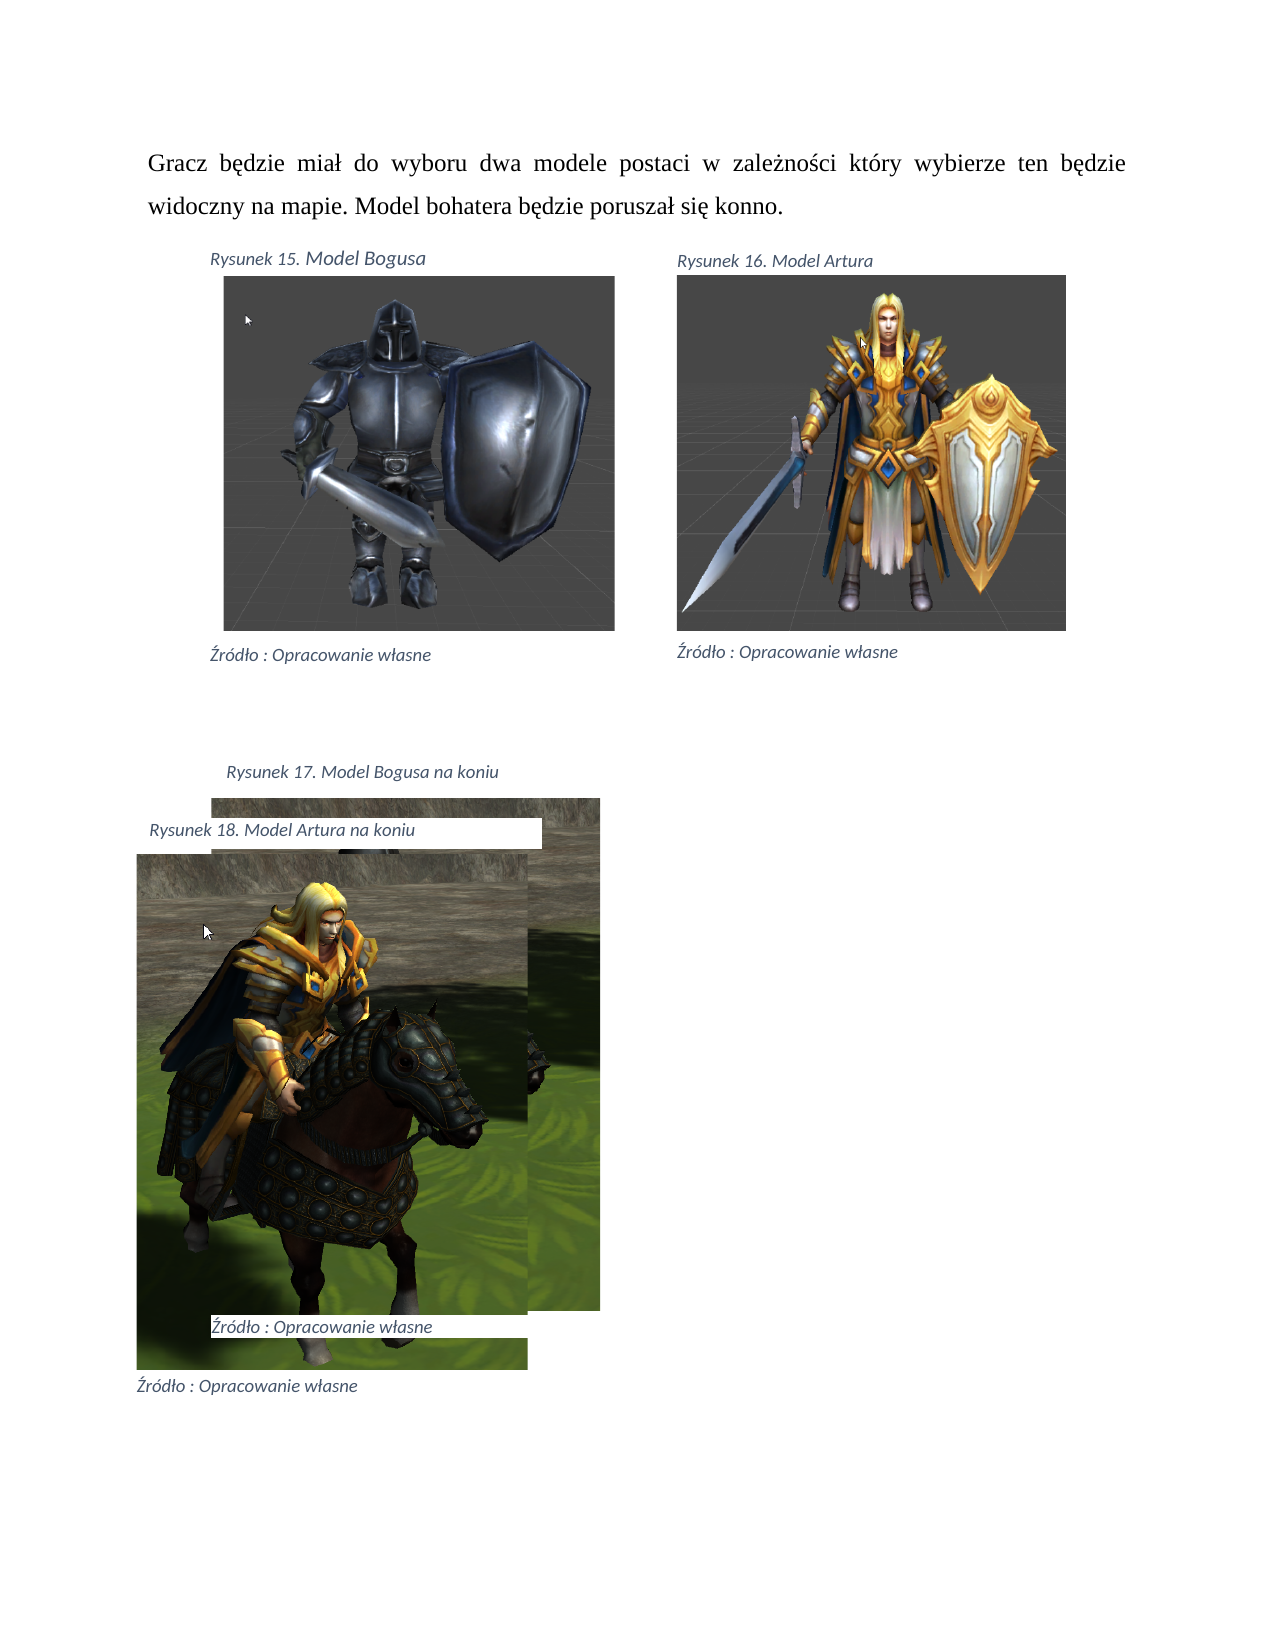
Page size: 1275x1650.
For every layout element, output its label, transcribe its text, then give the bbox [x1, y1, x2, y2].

text Rysunek 17. Model Bogusa na koniu [226, 761, 598, 784]
text Rysunek 18. Model Artura na koniu [149, 818, 542, 841]
text Rysunek 15. Model Bogusa [210, 245, 600, 271]
text Źródło : Opracowanie własne [211, 1315, 600, 1338]
text Gracz będzie miał do wyboru dwa modele postaci w zależności który wybierze ten będzie widoczny na mapie. Model bohatera będzie poruszał się konno. [148, 148, 1127, 219]
text Rysunek 16. Model Artura [677, 249, 1066, 272]
text Źródło : Opracowanie własne [210, 643, 600, 666]
text Źródło : Opracowanie własne [677, 640, 1066, 663]
text Źródło : Opracowanie własne [137, 1374, 528, 1397]
